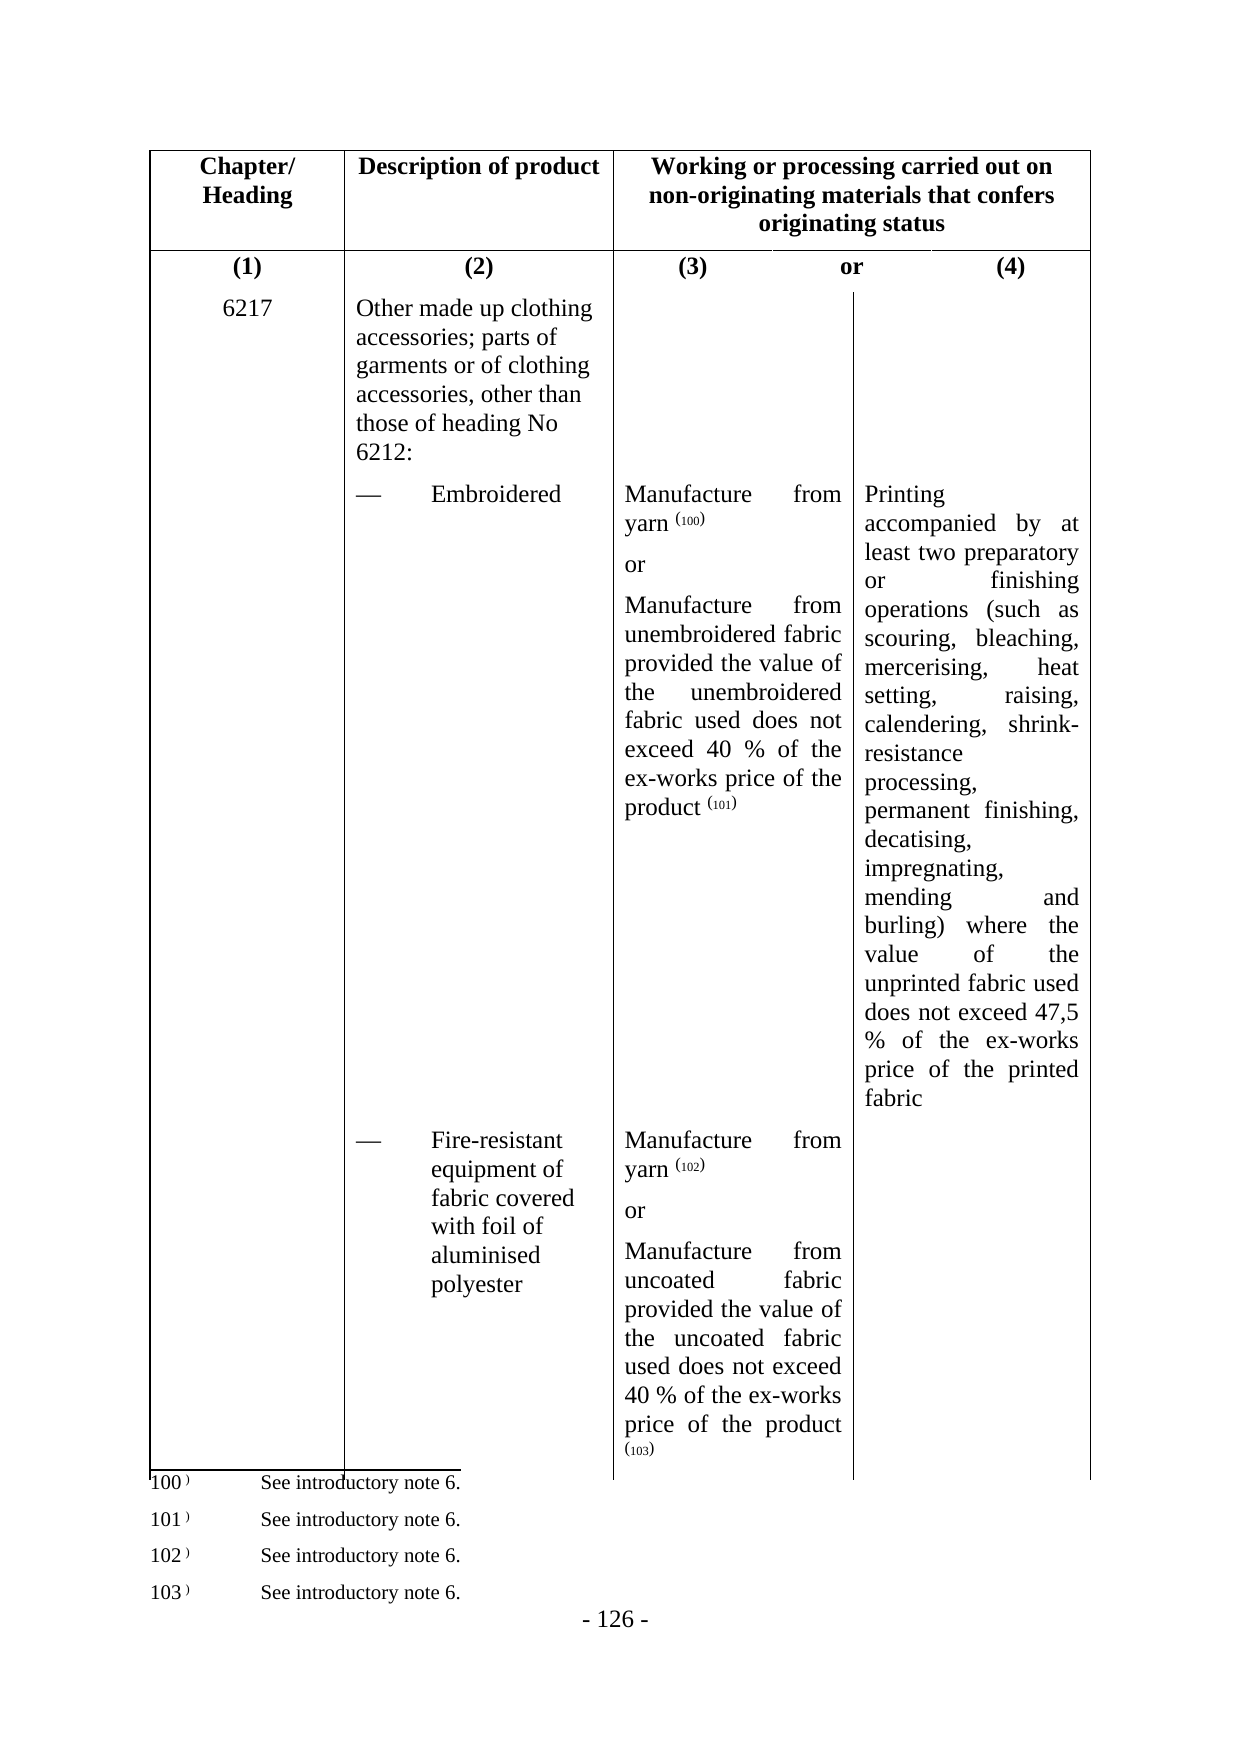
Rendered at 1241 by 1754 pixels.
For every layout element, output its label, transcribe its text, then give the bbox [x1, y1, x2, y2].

table_cell Other made up clothing accessories; parts of garments or of clothing accessories, other than those of heading No 6212: [345, 293, 613, 478]
table_header Chapter/Heading [151, 151, 344, 250]
table_cell Manufacture from yarn () or Manufacture from unembroidered fabric provided the value of the unembroidered fabric used does not exceed 40 % of the ex-works price of the product () [614, 479, 853, 1124]
table_cell (3) [614, 251, 772, 292]
table_cell [854, 1125, 1090, 1469]
table_cell (1) [151, 251, 344, 292]
table_cell [614, 293, 853, 478]
table_cell Printing accompanied by at least two preparatory or finishing operations (such as scouring, bleaching, mercerising, heat setting, raising, calendering, shrink- resistance processing, permanent finishing, decatising, impregnating, mending and burling) where the value of the unprinted fabric used does not exceed 47,5 % of the ex-works price of the printed fabric [854, 479, 1090, 1124]
table_cell (2) [345, 251, 613, 292]
table_cell — Fire-resistant equipment of fabric covered with foil of aluminised polyester [345, 1125, 613, 1469]
table_cell (4) [932, 251, 1090, 292]
table_header Description of product [345, 151, 613, 250]
table_cell or [773, 251, 931, 292]
table_cell [151, 479, 344, 1124]
table_cell Manufacture from yarn () or Manufacture from uncoated fabric provided the value of the uncoated fabric used does not exceed 40 % of the ex-works price of the product () [614, 1125, 853, 1469]
table_cell [854, 293, 1090, 478]
table_cell 6217 [151, 293, 344, 478]
table_cell — Embroidered [345, 479, 613, 1124]
table_cell [151, 1125, 344, 1469]
table_header Working or processing carried out on non-originating materials that confers originating status [614, 151, 1090, 250]
